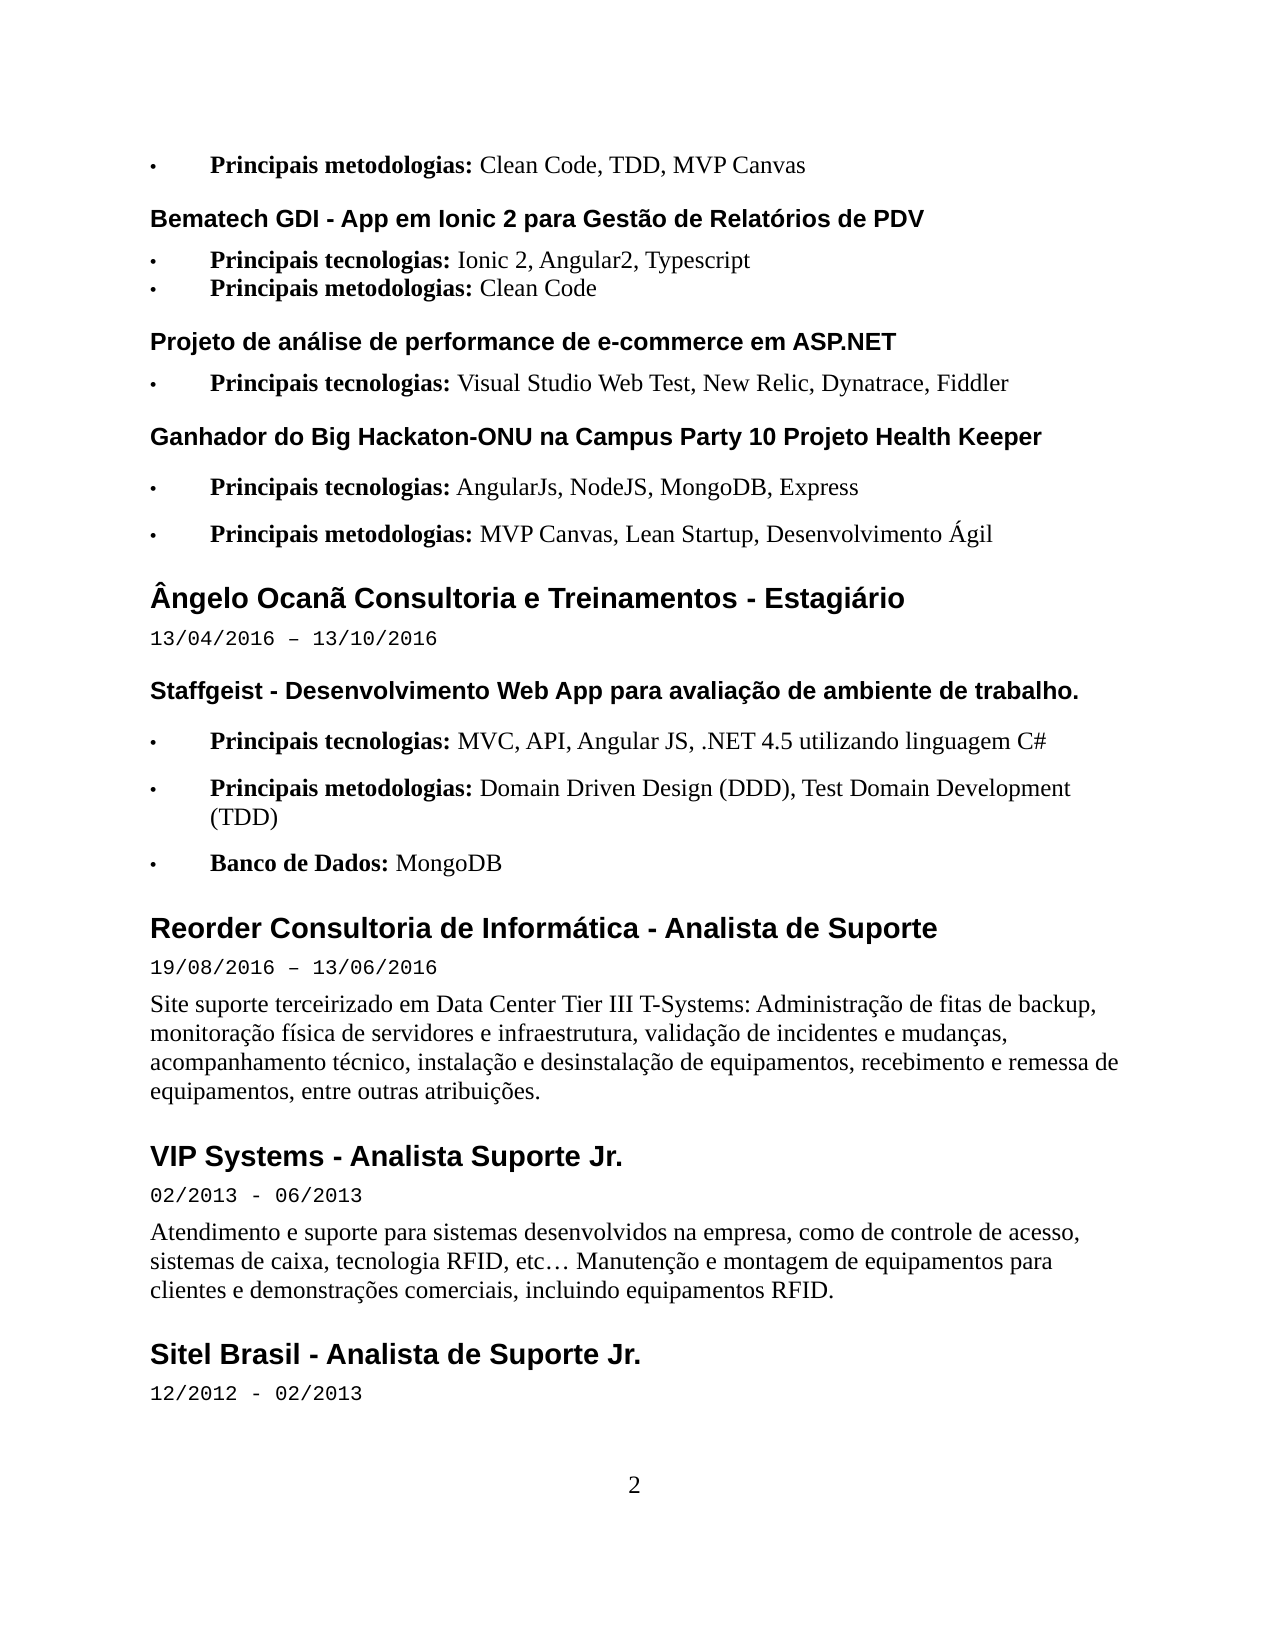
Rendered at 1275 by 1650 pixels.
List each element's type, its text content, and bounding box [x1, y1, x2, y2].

text 19/08/2016 – 13/06/2016 [150, 957, 1125, 981]
text 12/2012 - 02/2013 [150, 1383, 1125, 1407]
subtitle Staffgeist - Desenvolvimento Web App para avaliação de ambiente de trabalho. [150, 676, 1125, 705]
subtitle Ganhador do Big Hackaton-ONU na Campus Party 10 Projeto Health Keeper [150, 422, 1125, 451]
subtitle Bematech GDI - App em Ionic 2 para Gestão de Relatórios de PDV [150, 204, 1125, 232]
list Principais metodologias: Clean Code, TDD, MVP Canvas [150, 150, 1125, 179]
text 02/2013 - 06/2013 [150, 1184, 1125, 1208]
list Banco de Dados: MongoDB [150, 848, 1125, 877]
subtitle Reorder Consultoria de Informática - Analista de Suporte [150, 911, 1125, 944]
list Principais tecnologias: Visual Studio Web Test, New Relic, Dynatrace, Fiddler [150, 368, 1125, 397]
list Principais metodologias: Clean Code [150, 273, 1125, 302]
subtitle Sitel Brasil - Analista de Suporte Jr. [150, 1337, 1125, 1371]
text 13/04/2016 – 13/10/2016 [150, 627, 1125, 651]
list Principais tecnologias: MVC, API, Angular JS, .NET 4.5 utilizando linguagem C# [150, 726, 1125, 755]
subtitle VIP Systems - Analista Suporte Jr. [150, 1138, 1125, 1172]
list Principais metodologias: MVP Canvas, Lean Startup, Desenvolvimento Ágil [150, 519, 1125, 547]
list Principais tecnologias: AngularJs, NodeJS, MongoDB, Express [150, 472, 1125, 501]
subtitle Projeto de análise de performance de e-commerce em ASP.NET [150, 327, 1125, 356]
text Atendimento e suporte para sistemas desenvolvidos na empresa, como de controle de acesso, sistemas de caixa, tecnologia RFID, etc… Manutenção e montagem de equipamentos para clientes e demonstrações comerciais, incluindo equipamentos RFID. [150, 1217, 1125, 1303]
list Principais metodologias: Domain Driven Design (DDD), Test Domain Development (TDD) [150, 773, 1125, 830]
text Site suporte terceirizado em Data Center Tier III T-Systems: Administração de fitas de backup, monitoração física de servidores e infraestrutura, validação de incidentes e mudanças, acompanhamento técnico, instalação e desinstalação de equipamentos, recebimento e remessa de equipamentos, entre outras atribuições. [150, 989, 1125, 1104]
subtitle Ângelo Ocanã Consultoria e Treinamentos - Estagiário [150, 581, 1125, 615]
list Principais tecnologias: Ionic 2, Angular2, Typescript [150, 245, 1125, 273]
